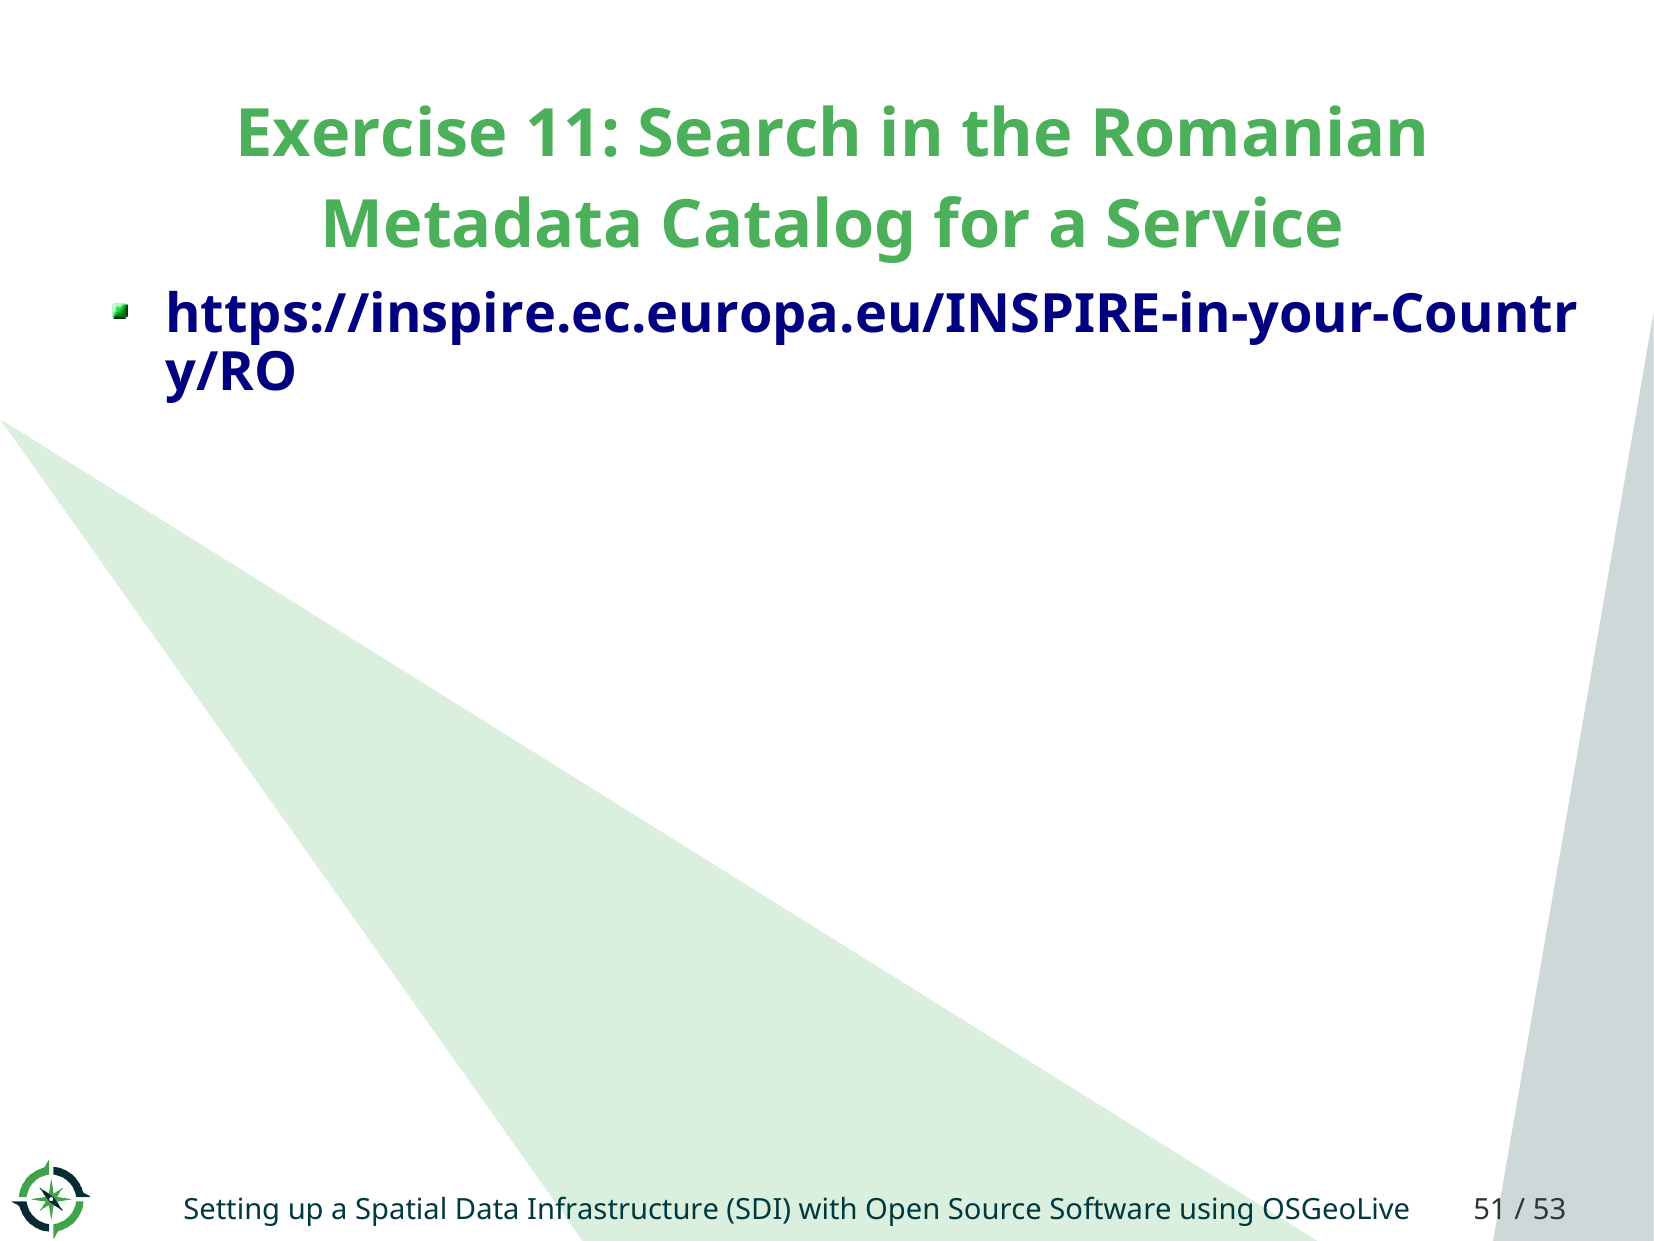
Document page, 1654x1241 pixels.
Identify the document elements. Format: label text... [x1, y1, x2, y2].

title Exercise 11: Search in the Romanian Metadata Catalog for a Service [88, 88, 1577, 265]
picture [10, 1158, 92, 1240]
list https://inspire.ec.europa.eu/INSPIRE-in-your-Country/RO [94, 274, 1583, 1093]
